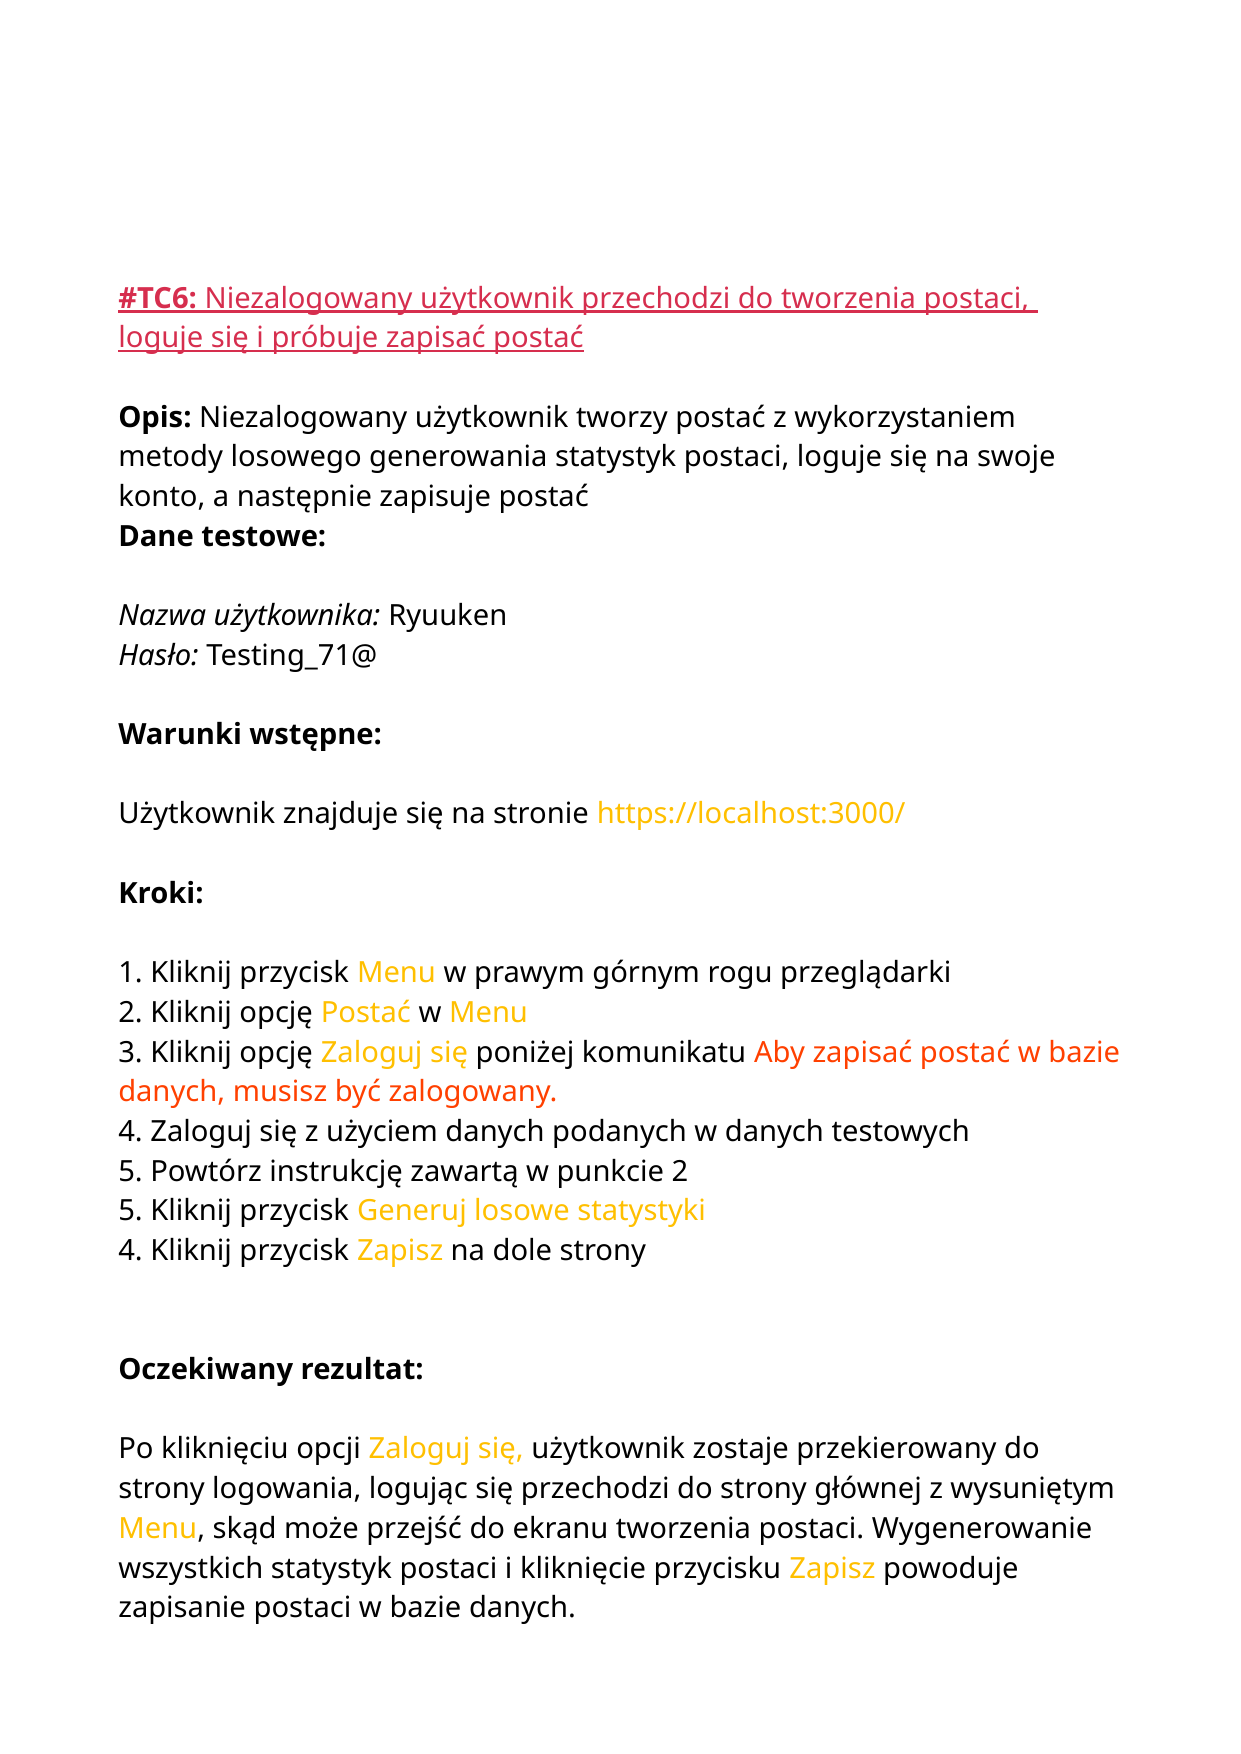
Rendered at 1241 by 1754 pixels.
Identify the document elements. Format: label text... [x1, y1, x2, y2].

text Kroki: [118, 872, 1122, 912]
text 4. Kliknij przycisk Zapisz na dole strony [118, 1229, 1122, 1269]
text Użytkownik znajduje się na stronie https://localhost:3000/ [118, 793, 1122, 832]
text Opis: Niezalogowany użytkownik tworzy postać z wykorzystaniem metody losowego generowania statystyk postaci, loguje się na swoje konto, a następnie zapisuje postać [118, 396, 1122, 515]
text 5. Powtórz instrukcję zawartą w punkcie 2 [118, 1150, 1122, 1190]
text 2. Kliknij opcję Postać w Menu [118, 991, 1122, 1031]
text Nazwa użytkownika: Ryuuken [118, 594, 1122, 634]
text 5. Kliknij przycisk Generuj losowe statystyki [118, 1190, 1122, 1229]
text 1. Kliknij przycisk Menu w prawym górnym rogu przeglądarki [118, 952, 1122, 991]
text #TC6: Niezalogowany użytkownik przechodzi do tworzenia postaci, loguje się i próbuje zapisać postać [118, 277, 1122, 356]
text Hasło: Testing_71@ [118, 634, 1122, 674]
text 3. Kliknij opcję Zaloguj się poniżej komunikatu Aby zapisać postać w bazie danych, musisz być zalogowany. [118, 1031, 1122, 1110]
text Dane testowe: [118, 515, 1122, 555]
text Oczekiwany rezultat: [118, 1348, 1122, 1388]
text Warunki wstępne: [118, 713, 1122, 753]
text Po kliknięciu opcji Zaloguj się, użytkownik zostaje przekierowany do strony logowania, logując się przechodzi do strony głównej z wysuniętym Menu, skąd może przejść do ekranu tworzenia postaci. Wygenerowanie wszystkich statystyk postaci i kliknięcie przycisku Zapisz powoduje zapisanie postaci w bazie danych. [118, 1428, 1122, 1626]
text 4. Zaloguj się z użyciem danych podanych w danych testowych [118, 1110, 1122, 1150]
